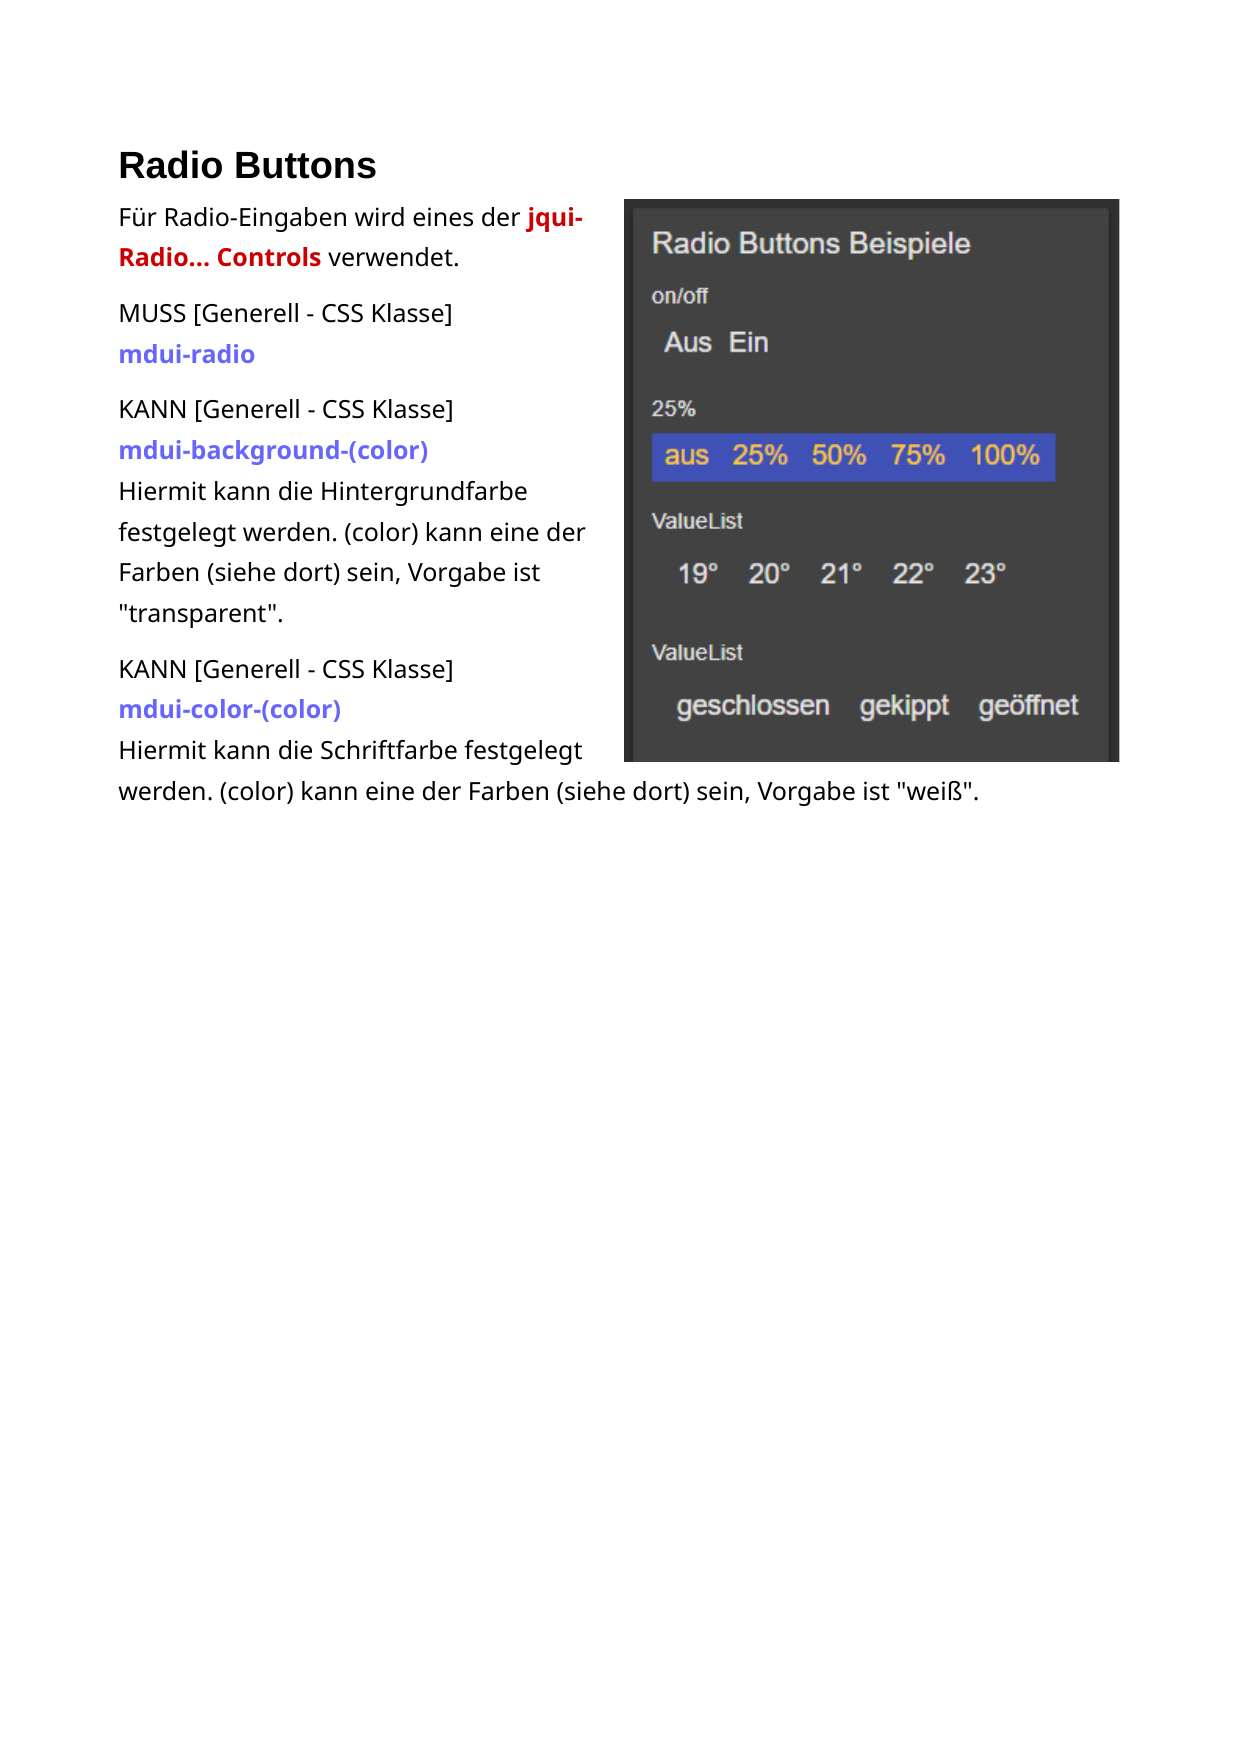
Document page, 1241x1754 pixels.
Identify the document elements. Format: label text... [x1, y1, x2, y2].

text KANN [Generell - CSS Klasse] mdui-color-(color) Hiermit kann die Schriftfarbe festgelegt werden. (color) kann eine der Farben (siehe dort) sein, Vorgabe ist "weiß". [118, 651, 1122, 808]
text MUSS [Generell - CSS Klasse] mdui-radio [118, 296, 624, 370]
picture [624, 199, 1120, 762]
subtitle Radio Buttons [118, 143, 1122, 187]
text KANN [Generell - CSS Klasse] mdui-background-(color) Hiermit kann die Hintergrundfarbe festgelegt werden. (color) kann eine der Farben (siehe dort) sein, Vorgabe ist "transparent". [118, 392, 624, 630]
text Für Radio-Eingaben wird eines der jqui-Radio... Controls verwendet. [118, 199, 624, 274]
